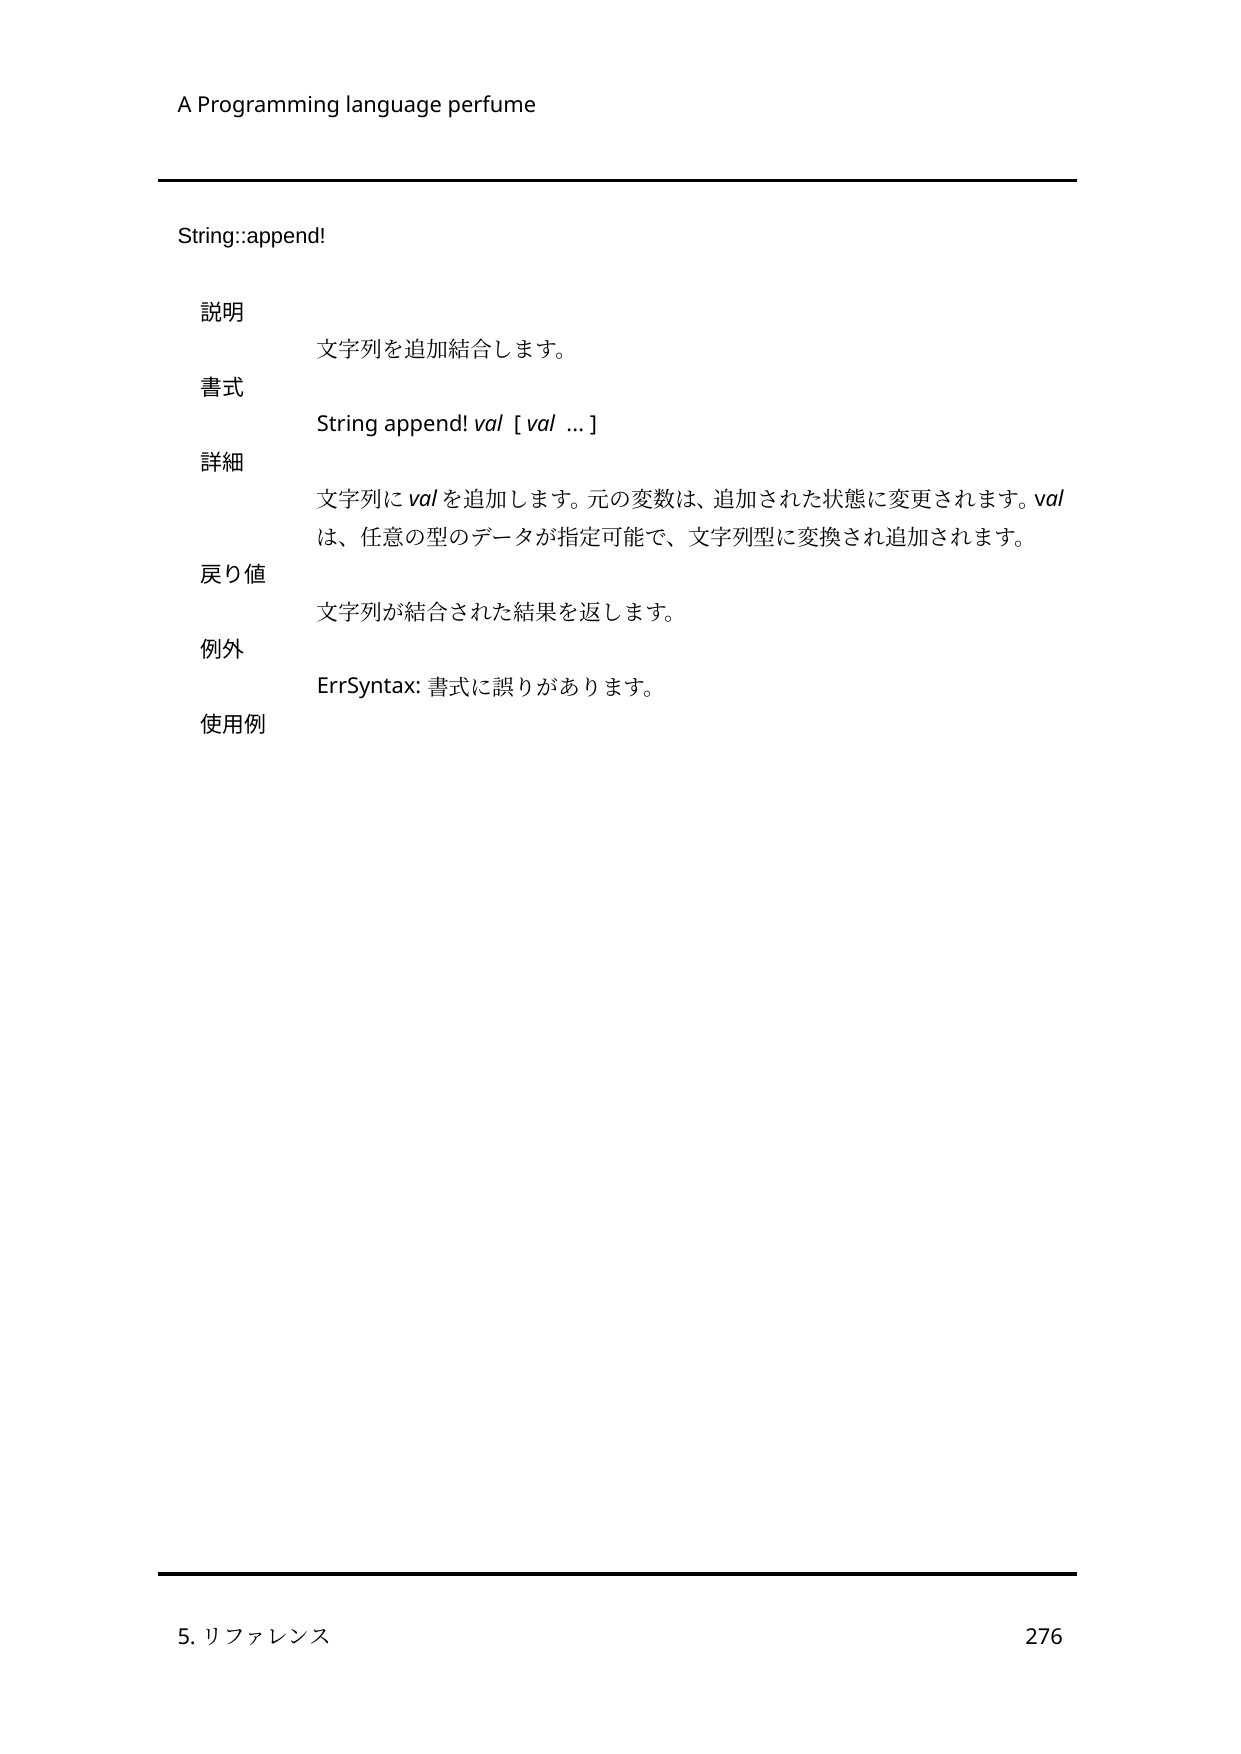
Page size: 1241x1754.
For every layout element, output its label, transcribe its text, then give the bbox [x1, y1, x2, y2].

subtitle String::append! [177, 217, 1063, 254]
table_cell 使用例 [200, 704, 317, 779]
table_cell 文字列が結合された結果を返します。 [317, 554, 1063, 629]
table_cell 詳細 [200, 442, 317, 554]
table_cell ErrSyntax: 書式に誤りがあります。 [317, 629, 1063, 704]
table_cell 書式 [200, 367, 317, 442]
table_header 説明 [200, 292, 317, 367]
table_header 文字列を追加結合します。 [317, 292, 1063, 367]
table_cell [317, 704, 1063, 779]
table_cell 文字列にvalを追加します。元の変数は、追加された状態に変更されます。valは、任意の型のデータが指定可能で、文字列型に変換され追加されます。 [317, 442, 1063, 554]
table_cell 例外 [200, 629, 317, 704]
table_cell String append! val [ val ... ] [317, 367, 1063, 442]
table_cell 戻り値 [200, 554, 317, 629]
